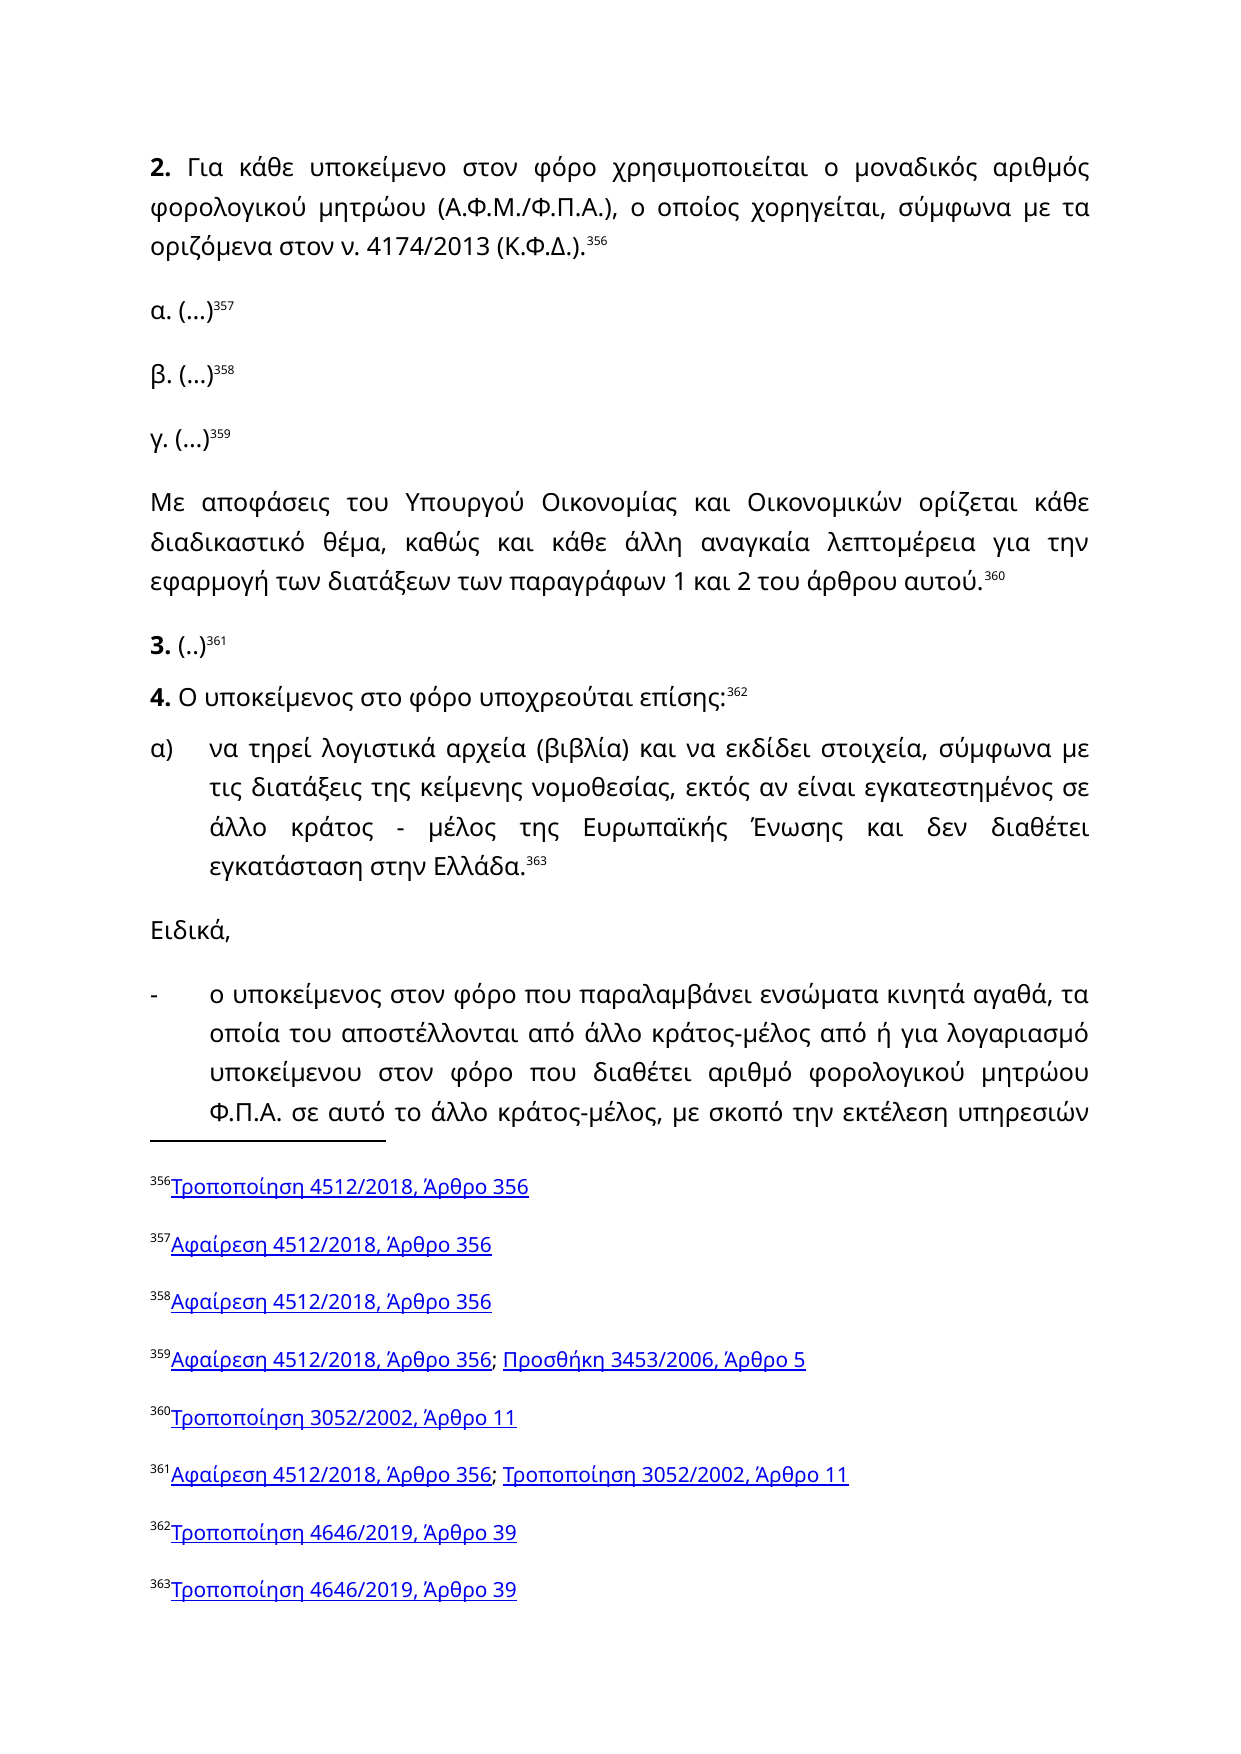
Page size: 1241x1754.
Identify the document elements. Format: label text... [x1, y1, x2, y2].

text γ. (…) [150, 421, 1090, 455]
text Ειδικά, [150, 912, 1090, 947]
text α. (…) [150, 292, 1090, 327]
text Τροποποίηση 4512/2018, Άρθρο 356 [150, 1172, 1090, 1201]
text Αφαίρεση 4512/2018, Άρθρο 356; Τροποποίηση 3052/2002, Άρθρο 11 [150, 1460, 1090, 1489]
text Αφαίρεση 4512/2018, Άρθρο 356; Προσθήκη 3453/2006, Άρθρο 5 [150, 1345, 1090, 1373]
text Τροποποίηση 4646/2019, Άρθρο 39 [150, 1576, 1090, 1604]
text Τροποποίηση 4646/2019, Άρθρο 39 [150, 1518, 1090, 1546]
list - ο υποκείμενος στον φόρο που παραλαμβάνει ενσώματα κινητά αγαθά, τα οποία του αποστέλλονται από άλλο κράτος-μέλος από ή για λογαριασμό υποκείμενου στον φόρο που διαθέτει αριθμό φορολογικού μητρώου Φ.Π.Α. σε αυτό το άλλο κράτος-μέλος, με σκοπό την εκτέλεση υπηρεσιών [150, 977, 1090, 1128]
text Αφαίρεση 4512/2018, Άρθρο 356 [150, 1230, 1090, 1258]
text β. (…) [150, 357, 1090, 391]
text Με αποφάσεις του Υπουργού Οικονομίας και Οικονομικών ορίζεται κάθε διαδικαστικό θέμα, καθώς και κάθε άλλη αναγκαία λεπτομέρεια για την εφαρμογή των διατάξεων των παραγράφων 1 και 2 του άρθρου αυτού. [150, 485, 1090, 597]
list α) να τηρεί λογιστικά αρχεία (βιβλία) και να εκδίδει στοιχεία, σύμφωνα με τις διατάξεις της κείμενης νομοθεσίας, εκτός αν είναι εγκατεστημένος σε άλλο κράτος - μέλος της Ευρωπαϊκής Ένωσης και δεν διαθέτει εγκατάσταση στην Ελλάδα. [150, 731, 1090, 882]
text 4. O υποκείμενος στο φόρο υποχρεούται επίσης: [150, 679, 1090, 713]
text Τροποποίηση 3052/2002, Άρθρο 11 [150, 1403, 1090, 1431]
text Αφαίρεση 4512/2018, Άρθρο 356 [150, 1287, 1090, 1316]
text 2. Για κάθε υποκείμενο στον φόρο χρησιμοποιείται ο μοναδικός αριθμός φορολογικού μητρώου (Α.Φ.Μ./Φ.Π.Α.), ο οποίος χορηγείται, σύμφωνα με τα οριζόμενα στον ν. 4174/2013 (Κ.Φ.Δ.). [150, 150, 1090, 262]
text 3. (..) [150, 627, 1090, 662]
